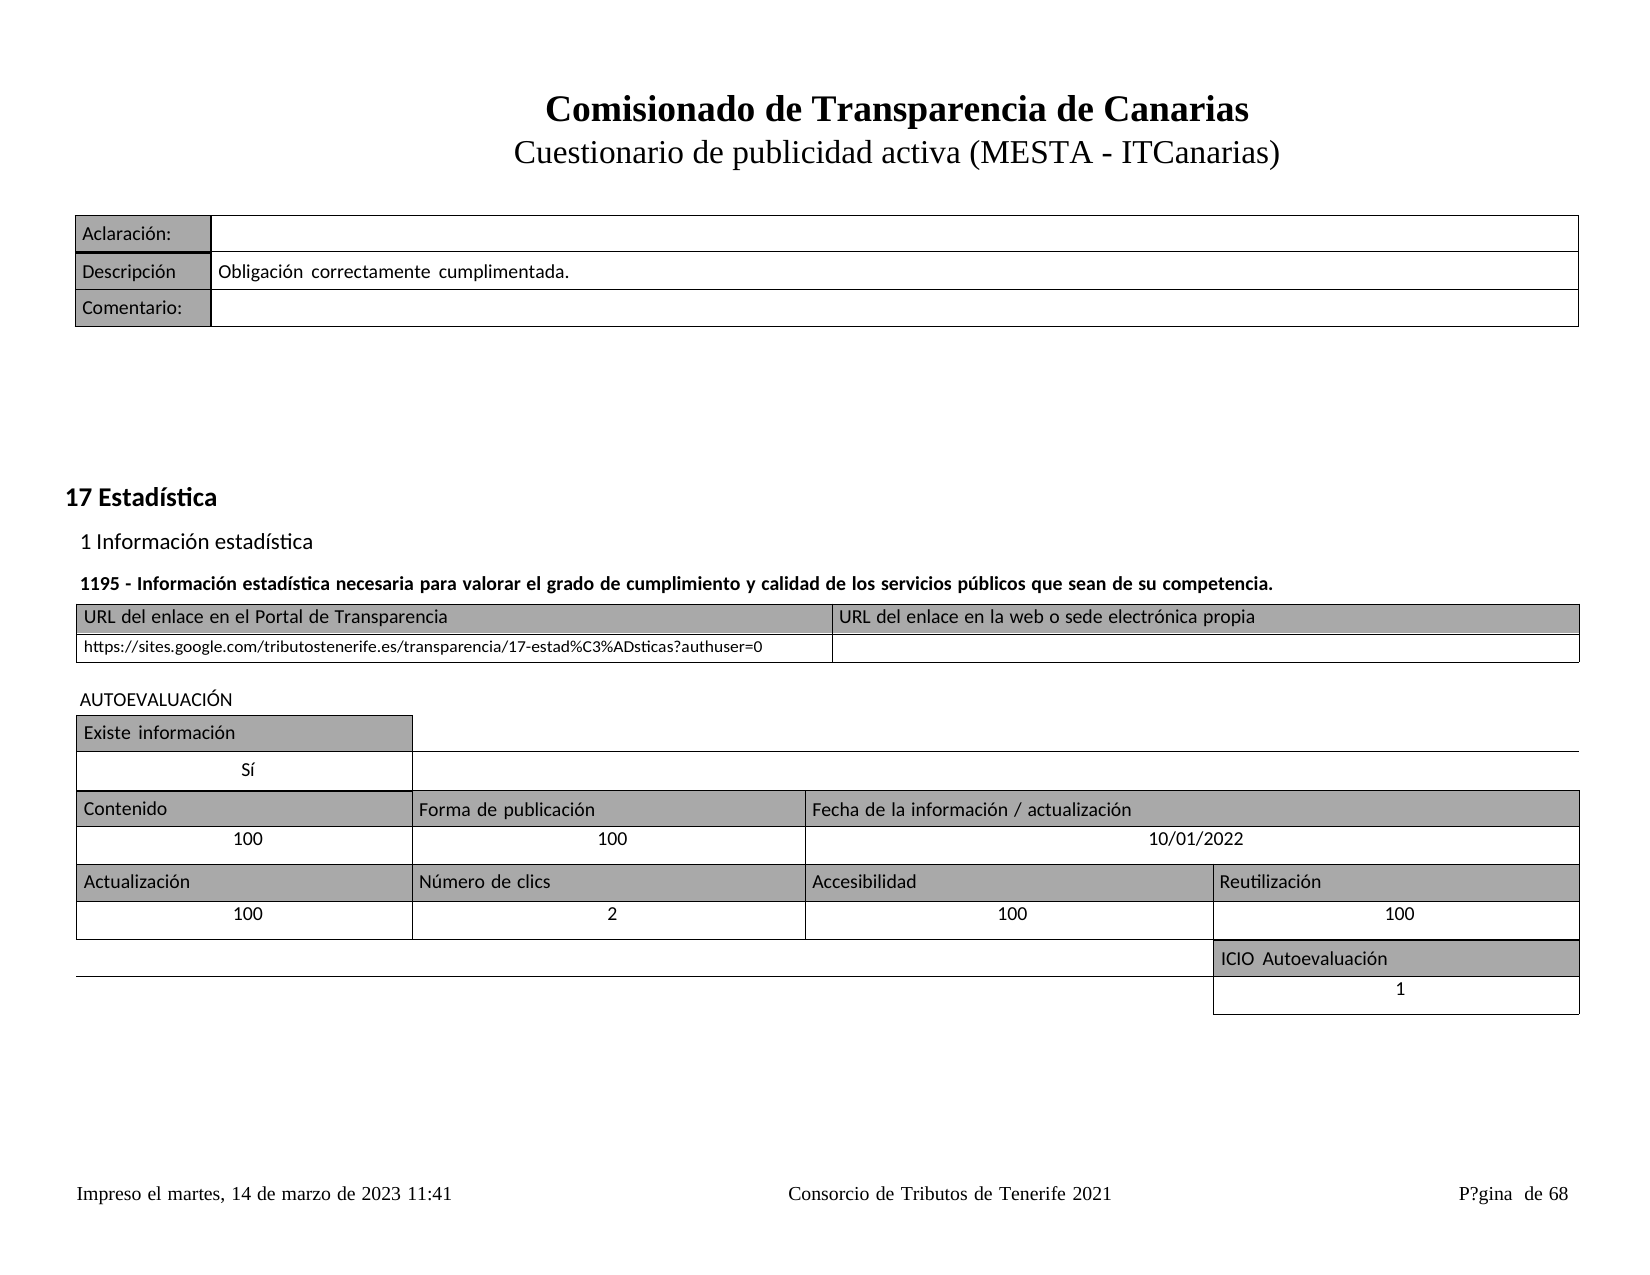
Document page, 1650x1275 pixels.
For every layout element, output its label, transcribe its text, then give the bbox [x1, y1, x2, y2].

table_cell Forma de publicación [413, 791, 805, 826]
table_header URL del enlace en el Portal de Transparencia [77, 605, 832, 633]
table_cell 100 [77, 902, 412, 938]
text 1195 - Información estadística necesaria para valorar el grado de cumplimiento y calidad de los servicios públicos que sean de su competencia. [79, 571, 1594, 596]
table_cell 2 [413, 902, 805, 938]
table_cell Número de clics [413, 865, 805, 901]
table_cell 10/01/2022 [806, 827, 1579, 863]
table_cell 1 [1214, 977, 1579, 1013]
text AUTOEVALUACIÓN [79, 687, 1594, 711]
subtitle 17 Estadística [64, 480, 1594, 513]
table_cell 100 [1214, 902, 1579, 938]
table_header Existe información [77, 716, 412, 751]
subtitle 1 Información estadística [79, 527, 1594, 555]
table_cell Contenido [77, 792, 412, 826]
table_cell [76, 977, 1213, 1013]
table_cell https://sites.google.com/tributostenerife.es/transparencia/17-estad%C3%ADsticas?authuser=0 [77, 635, 832, 662]
table_cell Reutilización [1214, 865, 1579, 901]
table_cell Accesibilidad [806, 865, 1213, 901]
table_header Aclaración: [76, 216, 210, 251]
table_header [212, 216, 1578, 251]
table_cell 100 [413, 827, 805, 863]
table_cell 100 [77, 827, 412, 863]
table_cell ICIO Autoevaluación [1214, 941, 1579, 976]
table_cell 100 [806, 902, 1213, 938]
table_cell Sí [77, 752, 412, 790]
table_cell [76, 940, 1213, 976]
table_cell Fecha de la información / actualización [806, 791, 1579, 826]
table_cell Descripción [76, 254, 210, 289]
table_cell Obligación correctamente cumplimentada. [212, 252, 1578, 289]
table_header [413, 715, 1579, 751]
table_cell [413, 752, 1579, 790]
table_cell [833, 635, 1579, 662]
table_cell [212, 290, 1578, 326]
table_cell Comentario: [76, 290, 210, 326]
table_header URL del enlace en la web o sede electrónica propia [833, 605, 1579, 633]
table_cell Actualización [77, 865, 412, 901]
